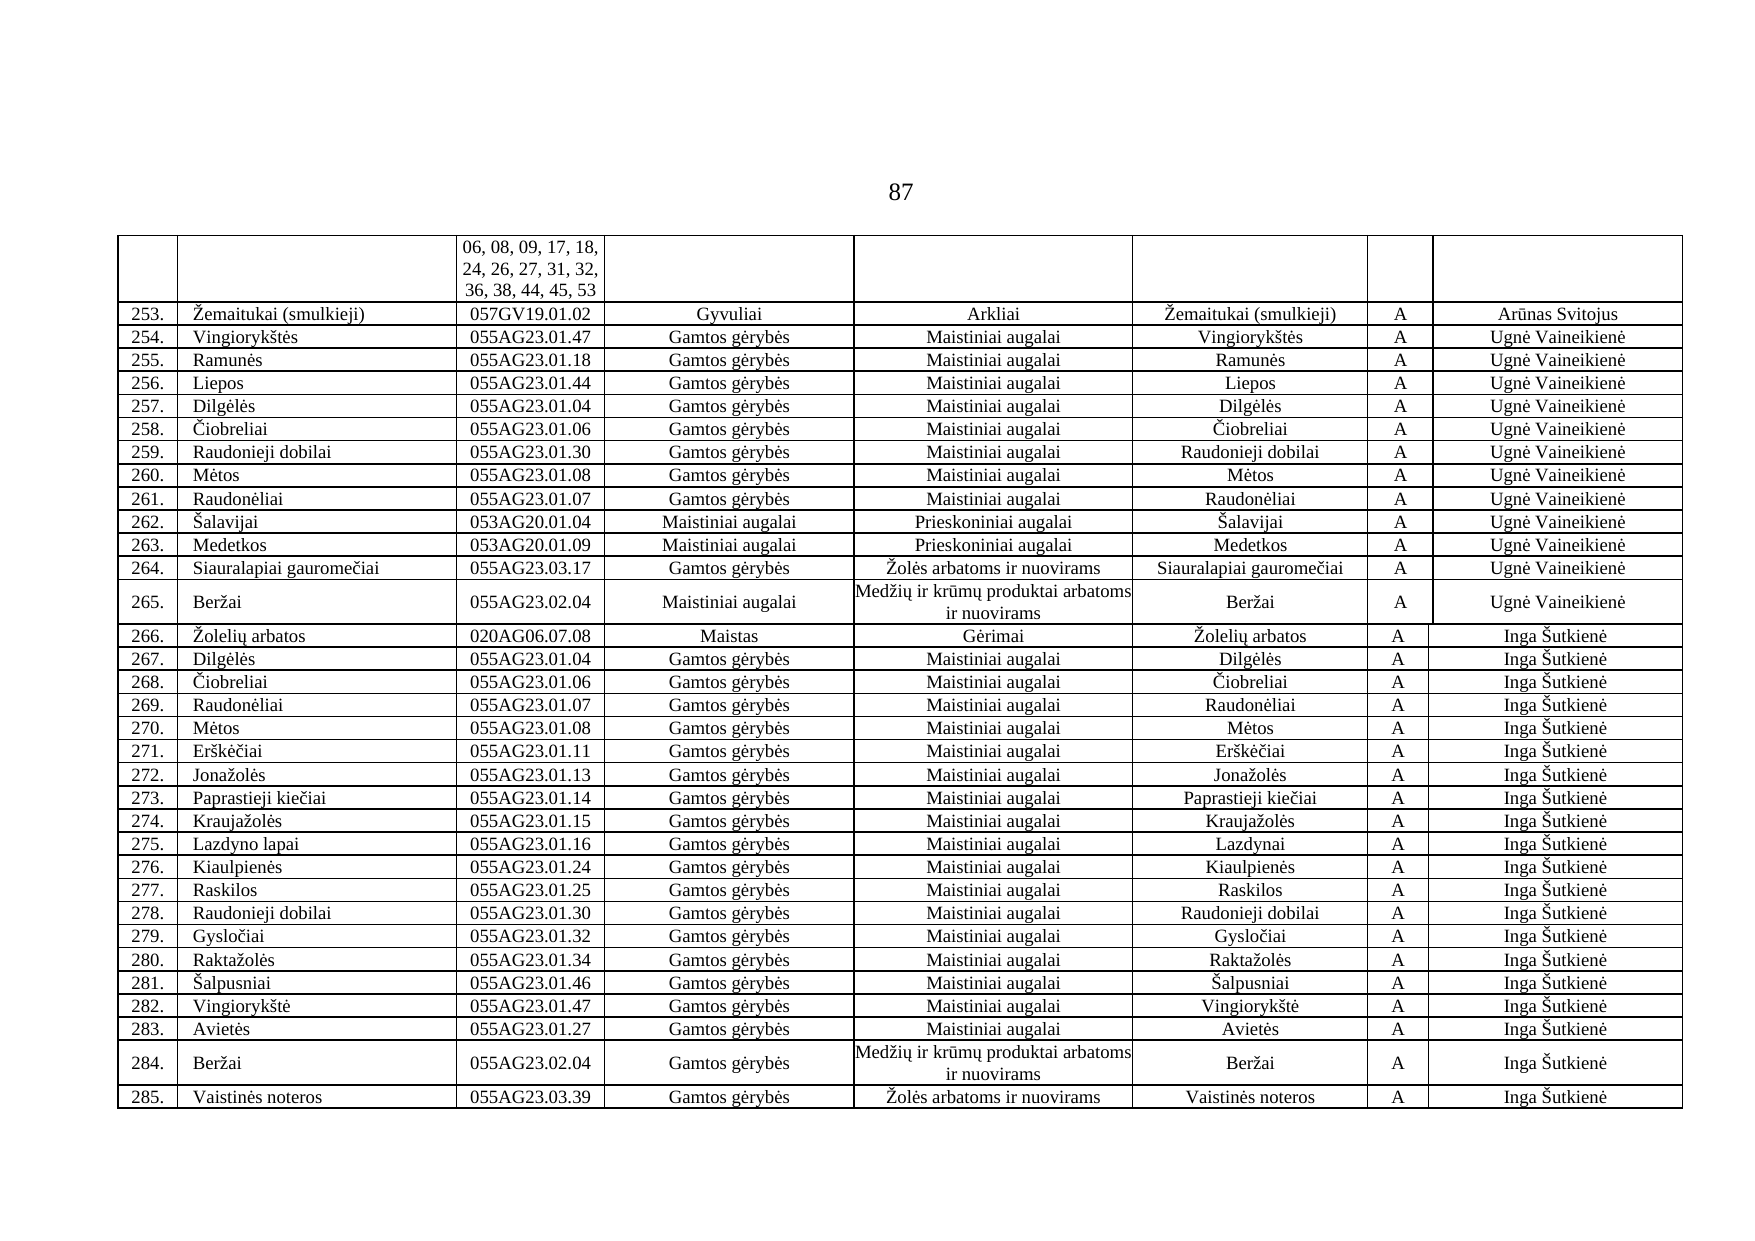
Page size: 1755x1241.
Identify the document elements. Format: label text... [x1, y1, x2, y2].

table_cell A [1368, 395, 1432, 417]
table_cell Gamtos gėrybės [605, 879, 853, 901]
table_cell Inga Šutkienė [1429, 879, 1682, 901]
table_cell 270. [119, 717, 177, 739]
table_cell Žolelių arbatos [1133, 625, 1367, 646]
table_cell Dilgėlės [178, 648, 456, 669]
table_cell Inga Šutkienė [1429, 648, 1682, 669]
table_cell Gamtos gėrybės [605, 1086, 853, 1107]
table_cell Inga Šutkienė [1429, 995, 1682, 1016]
table_cell A [1368, 511, 1432, 532]
table_cell 055AG23.01.25 [457, 879, 604, 901]
table_cell Inga Šutkienė [1429, 763, 1682, 785]
table_cell [1133, 236, 1367, 301]
table_cell A [1368, 856, 1428, 877]
table_cell A [1368, 465, 1432, 486]
table_cell A [1368, 1086, 1428, 1107]
table_cell Ugnė Vaineikienė [1434, 557, 1682, 578]
table_cell 261. [119, 488, 177, 509]
table_cell 055AG23.01.07 [457, 488, 604, 509]
table_cell Gamtos gėrybės [605, 833, 853, 854]
table_cell A [1368, 995, 1428, 1016]
table_cell A [1368, 925, 1428, 947]
table_cell Maistiniai augalai [605, 511, 853, 532]
table_cell Ugnė Vaineikienė [1434, 511, 1682, 532]
table_cell Ugnė Vaineikienė [1434, 488, 1682, 509]
table_cell A [1368, 948, 1428, 970]
table_cell 055AG23.02.04 [457, 580, 604, 623]
table_cell Maistiniai augalai [855, 1018, 1132, 1039]
table_cell 264. [119, 557, 177, 578]
table_cell A [1368, 625, 1428, 646]
table_cell Dilgėlės [1133, 395, 1367, 417]
table_cell Maistiniai augalai [855, 902, 1132, 924]
table_cell Maistiniai augalai [855, 372, 1132, 393]
table_cell Arūnas Svitojus [1434, 303, 1682, 324]
table_cell 055AG23.01.47 [457, 995, 604, 1016]
table_cell Inga Šutkienė [1429, 1018, 1682, 1039]
table_cell A [1368, 372, 1432, 393]
table_cell A [1368, 717, 1428, 739]
table_cell Gamtos gėrybės [605, 740, 853, 762]
table_cell 276. [119, 856, 177, 877]
table_cell Maistiniai augalai [605, 580, 853, 623]
table_cell Gamtos gėrybės [605, 326, 853, 347]
table_cell Jonažolės [1133, 763, 1367, 785]
table_cell Ugnė Vaineikienė [1434, 465, 1682, 486]
table_cell Maistiniai augalai [855, 833, 1132, 854]
table_cell Gamtos gėrybės [605, 763, 853, 785]
table_cell 055AG23.01.24 [457, 856, 604, 877]
table_cell Vingiorykštės [178, 326, 456, 347]
table_cell Ugnė Vaineikienė [1434, 395, 1682, 417]
table_cell Žolės arbatoms ir nuovirams [855, 1086, 1132, 1107]
table_cell Inga Šutkienė [1429, 810, 1682, 831]
table_cell 055AG23.01.13 [457, 763, 604, 785]
table_cell Gamtos gėrybės [605, 925, 853, 947]
table_cell A [1368, 557, 1432, 578]
table_cell Inga Šutkienė [1429, 1041, 1682, 1084]
table_cell Maistiniai augalai [855, 856, 1132, 877]
table_cell A [1368, 671, 1428, 692]
table_cell Gamtos gėrybės [605, 694, 853, 716]
table_cell Inga Šutkienė [1429, 625, 1682, 646]
table_cell Gamtos gėrybės [605, 372, 853, 393]
table_cell Gamtos gėrybės [605, 717, 853, 739]
table_cell Čiobreliai [1133, 418, 1367, 440]
table_cell Ugnė Vaineikienė [1434, 372, 1682, 393]
table_cell A [1368, 740, 1428, 762]
table_cell 055AG23.01.34 [457, 948, 604, 970]
table_cell Avietės [1133, 1018, 1367, 1039]
table_cell A [1368, 1041, 1428, 1084]
table_cell 253. [119, 303, 177, 324]
table_cell Gamtos gėrybės [605, 810, 853, 831]
table_cell Vingiorykštė [178, 995, 456, 1016]
table_cell Maistiniai augalai [855, 995, 1132, 1016]
table_cell Ugnė Vaineikienė [1434, 326, 1682, 347]
table_cell Gysločiai [178, 925, 456, 947]
table_cell Maistiniai augalai [855, 740, 1132, 762]
table_cell Maistiniai augalai [855, 972, 1132, 993]
table_cell A [1368, 1018, 1428, 1039]
table_cell 055AG23.03.17 [457, 557, 604, 578]
table_cell 257. [119, 395, 177, 417]
table_cell Paprastieji kiečiai [178, 787, 456, 808]
table_cell A [1368, 763, 1428, 785]
table_cell Gamtos gėrybės [605, 1018, 853, 1039]
table_cell Gyvuliai [605, 303, 853, 324]
table_cell 268. [119, 671, 177, 692]
table_cell Mėtos [178, 717, 456, 739]
table_cell Arkliai [855, 303, 1132, 324]
table_cell 055AG23.03.39 [457, 1086, 604, 1107]
table_cell Ramunės [1133, 349, 1367, 370]
table_cell Jonažolės [178, 763, 456, 785]
table_cell Mėtos [178, 465, 456, 486]
table_cell A [1368, 349, 1432, 370]
table_cell 273. [119, 787, 177, 808]
table_cell Ugnė Vaineikienė [1434, 349, 1682, 370]
table_cell 055AG23.01.07 [457, 694, 604, 716]
table_cell Lazdynai [1133, 833, 1367, 854]
table_cell Žolės arbatoms ir nuovirams [855, 557, 1132, 578]
table_cell 265. [119, 580, 177, 623]
table_cell Inga Šutkienė [1429, 902, 1682, 924]
table_cell 055AG23.01.04 [457, 395, 604, 417]
table_cell 285. [119, 1086, 177, 1107]
table_cell Gėrimai [855, 625, 1132, 646]
table_cell Gamtos gėrybės [605, 972, 853, 993]
table_cell Čiobreliai [178, 671, 456, 692]
table_cell Avietės [178, 1018, 456, 1039]
table_cell Vingiorykštė [1133, 995, 1367, 1016]
table_cell Maistiniai augalai [855, 488, 1132, 509]
table_cell 055AG23.01.08 [457, 717, 604, 739]
table_cell Maistiniai augalai [855, 418, 1132, 440]
table_cell Dilgėlės [178, 395, 456, 417]
table_cell 281. [119, 972, 177, 993]
table_cell [1434, 236, 1682, 301]
table_cell Lazdyno lapai [178, 833, 456, 854]
table_cell Maistiniai augalai [855, 648, 1132, 669]
table_cell Inga Šutkienė [1429, 787, 1682, 808]
table_cell Inga Šutkienė [1429, 856, 1682, 877]
table_cell Mėtos [1133, 717, 1367, 739]
table_cell Beržai [178, 580, 456, 623]
table_cell Maistiniai augalai [855, 671, 1132, 692]
table_cell A [1368, 694, 1428, 716]
table_cell Raudonėliai [1133, 694, 1367, 716]
table_cell Gamtos gėrybės [605, 648, 853, 669]
table_cell Šalpusniai [178, 972, 456, 993]
table_cell A [1368, 810, 1428, 831]
table_cell 269. [119, 694, 177, 716]
table_cell Maistiniai augalai [855, 694, 1132, 716]
table_cell Vaistinės noteros [178, 1086, 456, 1107]
table_cell Žemaitukai (smulkieji) [178, 303, 456, 324]
table_cell Ugnė Vaineikienė [1434, 418, 1682, 440]
table_cell Vingiorykštės [1133, 326, 1367, 347]
table_cell Ramunės [178, 349, 456, 370]
table_cell Maistiniai augalai [855, 787, 1132, 808]
table_cell Inga Šutkienė [1429, 948, 1682, 970]
table_cell 263. [119, 534, 177, 555]
table_cell 055AG23.02.04 [457, 1041, 604, 1084]
table_cell 055AG23.01.46 [457, 972, 604, 993]
table_cell Medetkos [1133, 534, 1367, 555]
table_cell Čiobreliai [1133, 671, 1367, 692]
table_cell A [1368, 833, 1428, 854]
table_cell A [1368, 580, 1432, 623]
table_cell Erškėčiai [178, 740, 456, 762]
table_cell [119, 236, 177, 301]
table_cell 256. [119, 372, 177, 393]
table_cell 283. [119, 1018, 177, 1039]
table_cell A [1368, 534, 1432, 555]
table_cell 055AG23.01.27 [457, 1018, 604, 1039]
table_cell Maistiniai augalai [855, 925, 1132, 947]
table_cell Gamtos gėrybės [605, 465, 853, 486]
table_cell 055AG23.01.32 [457, 925, 604, 947]
table_cell Maistiniai augalai [855, 465, 1132, 486]
table_cell Dilgėlės [1133, 648, 1367, 669]
table_cell Raktažolės [178, 948, 456, 970]
table_cell A [1368, 441, 1432, 463]
table_cell Šalavijai [1133, 511, 1367, 532]
table_cell Raskilos [1133, 879, 1367, 901]
table_cell 284. [119, 1041, 177, 1084]
table_cell 260. [119, 465, 177, 486]
table_cell Šalavijai [178, 511, 456, 532]
table_cell 06, 08, 09, 17, 18, 24, 26, 27, 31, 32, 36, 38, 44, 45, 53 [457, 236, 604, 301]
table_cell Liepos [178, 372, 456, 393]
table_cell 055AG23.01.04 [457, 648, 604, 669]
table_cell 053AG20.01.09 [457, 534, 604, 555]
table_cell 258. [119, 418, 177, 440]
table_cell Beržai [1133, 1041, 1367, 1084]
table_cell A [1368, 418, 1432, 440]
table_cell Prieskoniniai augalai [855, 511, 1132, 532]
table_cell Maistiniai augalai [855, 763, 1132, 785]
table_cell 055AG23.01.30 [457, 902, 604, 924]
table_cell Raudonieji dobilai [178, 902, 456, 924]
table_cell [605, 236, 853, 301]
table_cell 271. [119, 740, 177, 762]
table_cell 275. [119, 833, 177, 854]
table_cell 272. [119, 763, 177, 785]
table_cell Gamtos gėrybės [605, 995, 853, 1016]
table_cell Paprastieji kiečiai [1133, 787, 1367, 808]
table_cell Ugnė Vaineikienė [1434, 580, 1682, 623]
table_cell Medžių ir krūmų produktai arbatoms ir nuovirams [855, 580, 1132, 623]
table_cell Kiaulpienės [1133, 856, 1367, 877]
table_cell Maistas [605, 625, 853, 646]
table_cell A [1368, 648, 1428, 669]
table_cell 266. [119, 625, 177, 646]
table_cell 055AG23.01.44 [457, 372, 604, 393]
table_cell Ugnė Vaineikienė [1434, 441, 1682, 463]
table_cell Inga Šutkienė [1429, 972, 1682, 993]
table_cell Gysločiai [1133, 925, 1367, 947]
table_cell 280. [119, 948, 177, 970]
table_cell [1368, 236, 1432, 301]
table_cell Maistiniai augalai [855, 326, 1132, 347]
table_cell Raudonieji dobilai [178, 441, 456, 463]
table_cell 055AG23.01.30 [457, 441, 604, 463]
table_cell Inga Šutkienė [1429, 925, 1682, 947]
table_cell Beržai [178, 1041, 456, 1084]
table_cell Erškėčiai [1133, 740, 1367, 762]
table_cell Medetkos [178, 534, 456, 555]
table_cell A [1368, 902, 1428, 924]
table_cell 262. [119, 511, 177, 532]
table_cell Gamtos gėrybės [605, 349, 853, 370]
table_cell Gamtos gėrybės [605, 441, 853, 463]
table_cell Gamtos gėrybės [605, 395, 853, 417]
table_cell Vaistinės noteros [1133, 1086, 1367, 1107]
table_cell 254. [119, 326, 177, 347]
table_cell Gamtos gėrybės [605, 902, 853, 924]
table_cell Gamtos gėrybės [605, 671, 853, 692]
table_cell Beržai [1133, 580, 1367, 623]
table_cell Maistiniai augalai [855, 948, 1132, 970]
table_cell Raskilos [178, 879, 456, 901]
table_cell 055AG23.01.47 [457, 326, 604, 347]
table_cell 267. [119, 648, 177, 669]
table_cell Inga Šutkienė [1429, 740, 1682, 762]
table_cell 020AG06.07.08 [457, 625, 604, 646]
table_cell Gamtos gėrybės [605, 787, 853, 808]
table_cell Mėtos [1133, 465, 1367, 486]
table_cell Čiobreliai [178, 418, 456, 440]
table_cell Maistiniai augalai [855, 879, 1132, 901]
table_cell A [1368, 972, 1428, 993]
table_cell A [1368, 488, 1432, 509]
table_cell 057GV19.01.02 [457, 303, 604, 324]
table_cell 053AG20.01.04 [457, 511, 604, 532]
table_cell 282. [119, 995, 177, 1016]
table_cell Medžių ir krūmų produktai arbatoms ir nuovirams [855, 1041, 1132, 1084]
table_cell A [1368, 326, 1432, 347]
table_cell Raudonieji dobilai [1133, 902, 1367, 924]
table_cell 259. [119, 441, 177, 463]
table_cell Ugnė Vaineikienė [1434, 534, 1682, 555]
table_cell Raudonėliai [178, 488, 456, 509]
table_cell Siauralapiai gauromečiai [178, 557, 456, 578]
table_cell Raudonėliai [178, 694, 456, 716]
table_cell Raktažolės [1133, 948, 1367, 970]
table_cell Maistiniai augalai [855, 810, 1132, 831]
table_cell Maistiniai augalai [855, 349, 1132, 370]
table_cell 055AG23.01.08 [457, 465, 604, 486]
table_cell [855, 236, 1132, 301]
table_cell 278. [119, 902, 177, 924]
table_cell A [1368, 879, 1428, 901]
table_cell Prieskoniniai augalai [855, 534, 1132, 555]
table_cell Inga Šutkienė [1429, 671, 1682, 692]
table_cell Žolelių arbatos [178, 625, 456, 646]
table_cell Maistiniai augalai [605, 534, 853, 555]
table_cell 055AG23.01.06 [457, 671, 604, 692]
table_cell 055AG23.01.15 [457, 810, 604, 831]
table_cell Inga Šutkienė [1429, 1086, 1682, 1107]
table_cell Kraujažolės [1133, 810, 1367, 831]
table_cell Inga Šutkienė [1429, 833, 1682, 854]
table_cell Gamtos gėrybės [605, 488, 853, 509]
table_cell 055AG23.01.06 [457, 418, 604, 440]
table_cell 055AG23.01.18 [457, 349, 604, 370]
table_cell Kiaulpienės [178, 856, 456, 877]
table_cell A [1368, 303, 1432, 324]
table_cell Inga Šutkienė [1429, 717, 1682, 739]
table_cell Liepos [1133, 372, 1367, 393]
table_cell Maistiniai augalai [855, 441, 1132, 463]
table_cell Siauralapiai gauromečiai [1133, 557, 1367, 578]
table_cell Šalpusniai [1133, 972, 1367, 993]
table_cell Inga Šutkienė [1429, 694, 1682, 716]
table_cell Raudonieji dobilai [1133, 441, 1367, 463]
table_cell Gamtos gėrybės [605, 418, 853, 440]
table_cell [178, 236, 456, 301]
table_cell Žemaitukai (smulkieji) [1133, 303, 1367, 324]
table_cell 055AG23.01.16 [457, 833, 604, 854]
table_cell 277. [119, 879, 177, 901]
table_cell Maistiniai augalai [855, 717, 1132, 739]
table_cell 255. [119, 349, 177, 370]
table_cell Maistiniai augalai [855, 395, 1132, 417]
table_cell 055AG23.01.14 [457, 787, 604, 808]
table_cell Gamtos gėrybės [605, 856, 853, 877]
table_cell 274. [119, 810, 177, 831]
table_cell Gamtos gėrybės [605, 557, 853, 578]
table_cell Raudonėliai [1133, 488, 1367, 509]
table_cell Kraujažolės [178, 810, 456, 831]
table_cell 279. [119, 925, 177, 947]
table_cell A [1368, 787, 1428, 808]
table_cell Gamtos gėrybės [605, 1041, 853, 1084]
table_cell 055AG23.01.11 [457, 740, 604, 762]
table_cell Gamtos gėrybės [605, 948, 853, 970]
